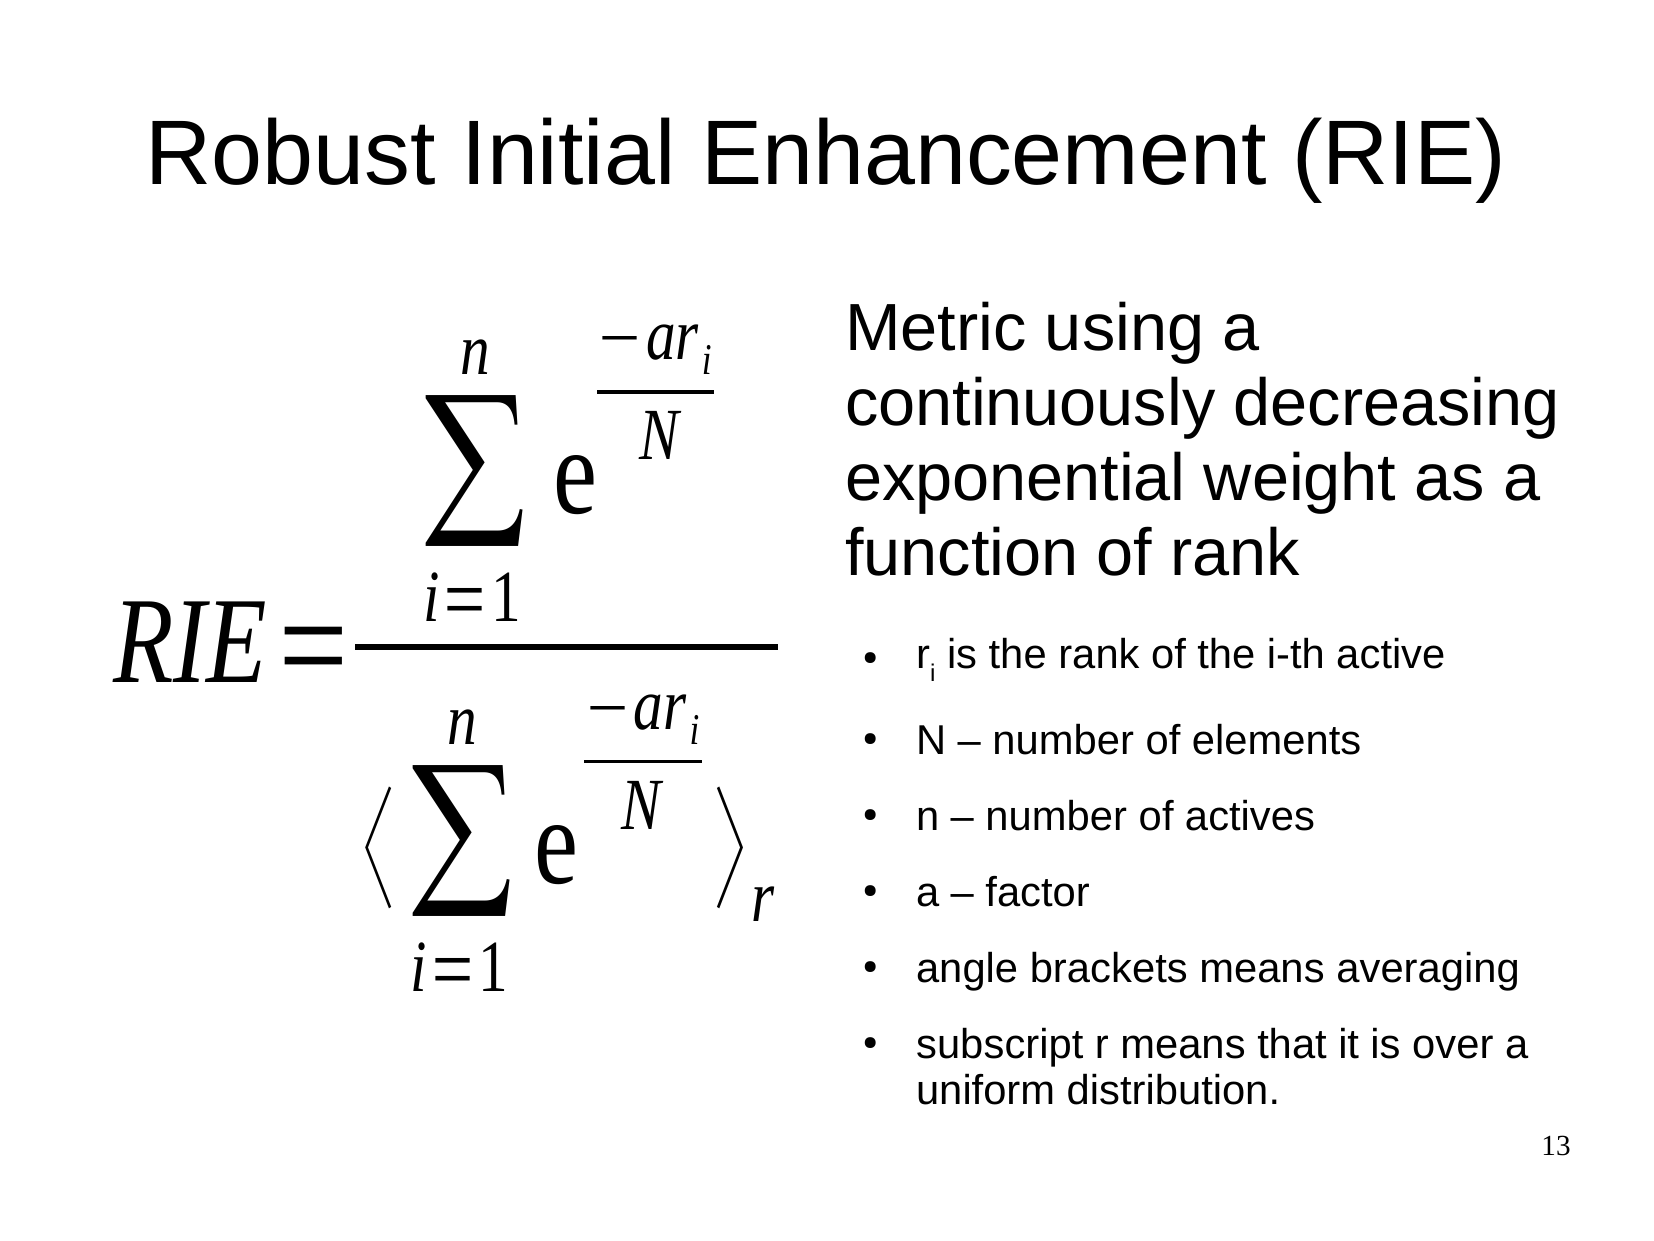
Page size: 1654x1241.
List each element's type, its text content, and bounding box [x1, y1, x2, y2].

chart [82, 290, 809, 1010]
list ri is the rank of the i-th active N – number of elements n – number of actives a – factor angle brackets means averaging subscript r means that it is over a uniform distribution. [845, 630, 1572, 1123]
title Robust Initial Enhancement (RIE) [82, 49, 1571, 257]
list Metric using a continuously decreasing exponential weight as a function of rank [845, 290, 1572, 630]
